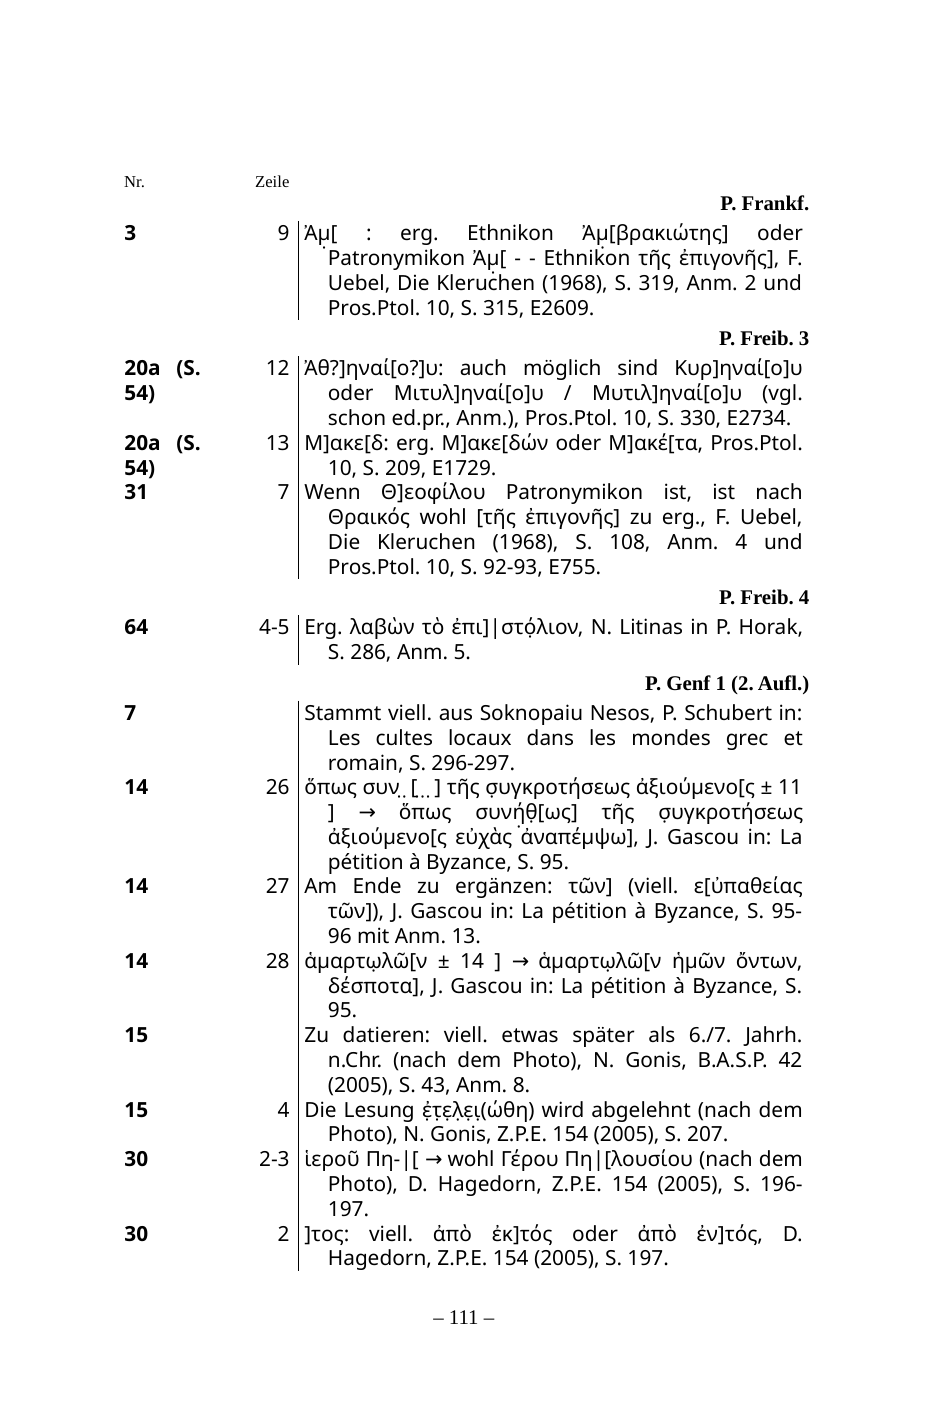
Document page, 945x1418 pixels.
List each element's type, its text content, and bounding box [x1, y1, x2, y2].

table_header Ἀμ̣[ : erg. Ethnikon Ἀμ̣[βρακιώτης] oder Patronymikon Ἀμ̣[ - - Ethnikon τῆς ἐπιγονῆς], F. Uebel, Die Kleruchen (1968), S. 319, Anm. 2 und Pros.Ptol. 10, S. 315, E2609. [299, 221, 809, 320]
table_header 20a (S. 54) [118, 356, 207, 430]
table_cell Am Ende zu ergänzen: τῶν] (viell. ε[ὐπαθείας τῶν]), J. Gascou in: La pétition à Byzance, S. 95-96 mit Anm. 13. [299, 874, 809, 948]
table_header Ἀθ?]ηναί[ο?]υ: auch möglich sind Κυρ]ηναί[ο]υ oder Μιτυλ]ηναί[ο]υ / Μυτιλ]ηναί[ο]υ (vgl. schon ed.pr., Anm.), Pros.Ptol. 10, S. 330, E2734. [299, 356, 809, 430]
table_header 12 [207, 356, 298, 430]
table_header Stammt viell. aus Soknopaiu Nesos, P. Schubert in: Les cultes locaux dans les mondes grec et romain, S. 296-297. [299, 701, 809, 775]
subtitle P. Genf 1 (2. Aufl.) [118, 671, 809, 694]
table_header [207, 701, 298, 775]
table_cell 15 [118, 1023, 207, 1097]
table_header 3 [118, 221, 207, 320]
table_cell 14 [118, 949, 207, 1023]
table_header 7 [118, 701, 207, 775]
table_header 4-5 [207, 615, 298, 664]
table_cell Zu datieren: viell. etwas später als 6./7. Jahrh. n.Chr. (nach dem Photo), N. Gonis, B.A.S.P. 42 (2005), S. 43, Anm. 8. [299, 1023, 809, 1097]
subtitle P. Freib. 3 [118, 326, 809, 350]
table_cell Μ]ακε[δ: erg. Μ]ακε[δών oder Μ]ακέ[τα, Pros.Ptol. 10, S. 209, E1729. [299, 430, 809, 480]
table_cell 31 [118, 480, 207, 579]
table_cell 2 [207, 1221, 298, 1271]
table_cell ὅπως συν ̣ ̣[ ̣ ̣ ̣] τῆς σ̣υγκροτήσεως ἀξιούμενο[ς ± 11 ] → ὅπως συνή̣θ̣[ως] τῆς σ̣υγκροτήσεως ἀξιούμενο[ς εὐχὰς ἀναπέμψω], J. Gascou in: La pétition à Byzance, S. 95. [299, 775, 809, 874]
table_cell 14 [118, 874, 207, 948]
table_cell 26 [207, 775, 298, 874]
table_cell [207, 1023, 298, 1097]
table_cell 30 [118, 1221, 207, 1271]
table_cell 15 [118, 1097, 207, 1147]
table_cell 7 [207, 480, 298, 579]
table_header 9 [207, 221, 298, 320]
table_cell Wenn Θ]εοφίλου Patronymikon ist, ist nach Θραικός wohl [τῆς ἐπιγονῆς] zu erg., F. Uebel, Die Kleruchen (1968), S. 108, Anm. 4 und Pros.Ptol. 10, S. 92-93, E755. [299, 480, 809, 579]
table_cell ἁμαρτω̣λῶ[ν ± 14 ] → ἁμαρτω̣λῶ[ν ἡμῶν ὄντων, δέσποτα], J. Gascou in: La pétition à Byzance, S. 95. [299, 949, 809, 1023]
table_cell 27 [207, 874, 298, 948]
table_cell 14 [118, 775, 207, 874]
table_cell 4 [207, 1097, 298, 1147]
subtitle P. Freib. 4 [118, 585, 809, 609]
table_cell Die Lesung ἐ̣τ̣ε̣λ̣ε̣ι̣(ώθη) wird abgelehnt (nach dem Photo), N. Gonis, Z.P.E. 154 (2005), S. 207. [299, 1097, 809, 1147]
table_cell 28 [207, 949, 298, 1023]
table_cell 20a (S. 54) [118, 430, 207, 480]
table_cell ἱεροῦ Πη-|[ → wohl Γέρου Πη|[λουσίου (nach dem Photo), D. Hagedorn, Z.P.E. 154 (2005), S. 196-197. [299, 1147, 809, 1221]
subtitle P. Frankf. [118, 191, 809, 215]
table_cell 30 [118, 1147, 207, 1221]
table_cell ]τος: viell. ἀπὸ ἐκ]τός oder ἀπὸ ἐν]τός, D. Hagedorn, Z.P.E. 154 (2005), S. 197. [299, 1221, 809, 1271]
table_header Erg. λαβὼν τὸ ἐπι]|στό̣λιον, N. Litinas in P. Horak, S. 286, Anm. 5. [299, 615, 809, 664]
table_cell 2-3 [207, 1147, 298, 1221]
table_cell 13 [207, 430, 298, 480]
table_header 64 [118, 615, 207, 664]
